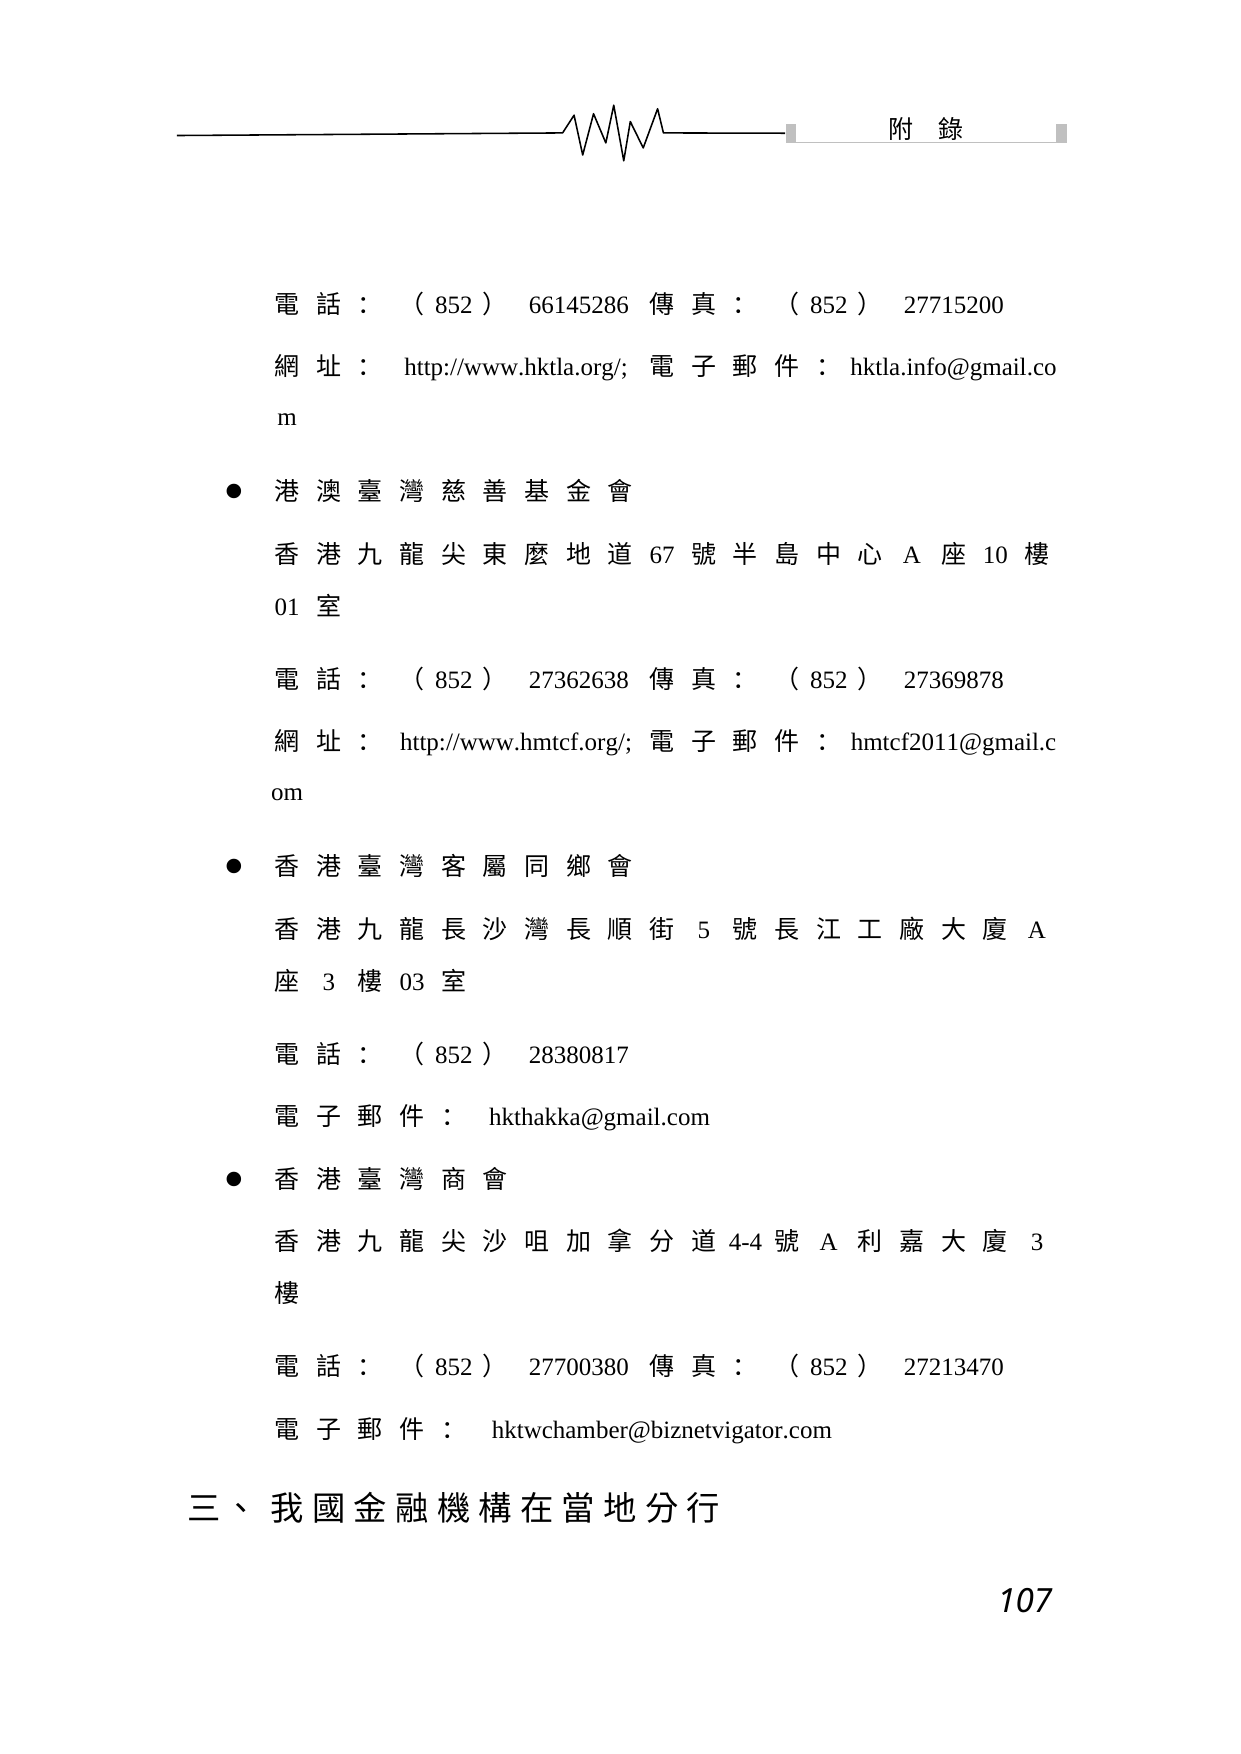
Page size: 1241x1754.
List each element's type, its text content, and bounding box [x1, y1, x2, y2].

list 香港臺灣商會 [212, 1125, 1058, 1188]
text 電話：（852）27700380傳真：（852）27213470 [262, 1313, 1058, 1375]
text 電子郵件：hktwchamber@biznetvigator.com [262, 1375, 1058, 1438]
list 港澳臺灣慈善基金會 [212, 438, 1058, 500]
text 電話：（852）66145286傳真：（852）27715200 [262, 250, 1058, 313]
text 香港九龍尖沙咀加拿分道4-4號A利嘉大廈3樓 [262, 1188, 1058, 1313]
list 香港臺灣客屬同鄉會 [212, 813, 1058, 875]
text 三、我國金融機構在當地分行 [183, 1464, 1058, 1527]
text 香港九龍尖東麼地道67號半島中心A座10樓01室 [262, 500, 1058, 625]
text 網址：http://www.hmtcf.org/;電子郵件：hmtcf2011@gmail.com [262, 688, 1058, 813]
text 網址：http://www.hktla.org/;電子郵件：hktla.info@gmail.com [262, 313, 1058, 438]
text 香港九龍長沙灣長順街5號長江工廠大廈A座3樓03室 [262, 875, 1058, 1000]
text 電話：（852）27362638傳真：（852）27369878 [262, 625, 1058, 688]
text 電話：（852）28380817 [262, 1000, 1058, 1063]
text 電子郵件：hkthakka@gmail.com [262, 1063, 1058, 1125]
